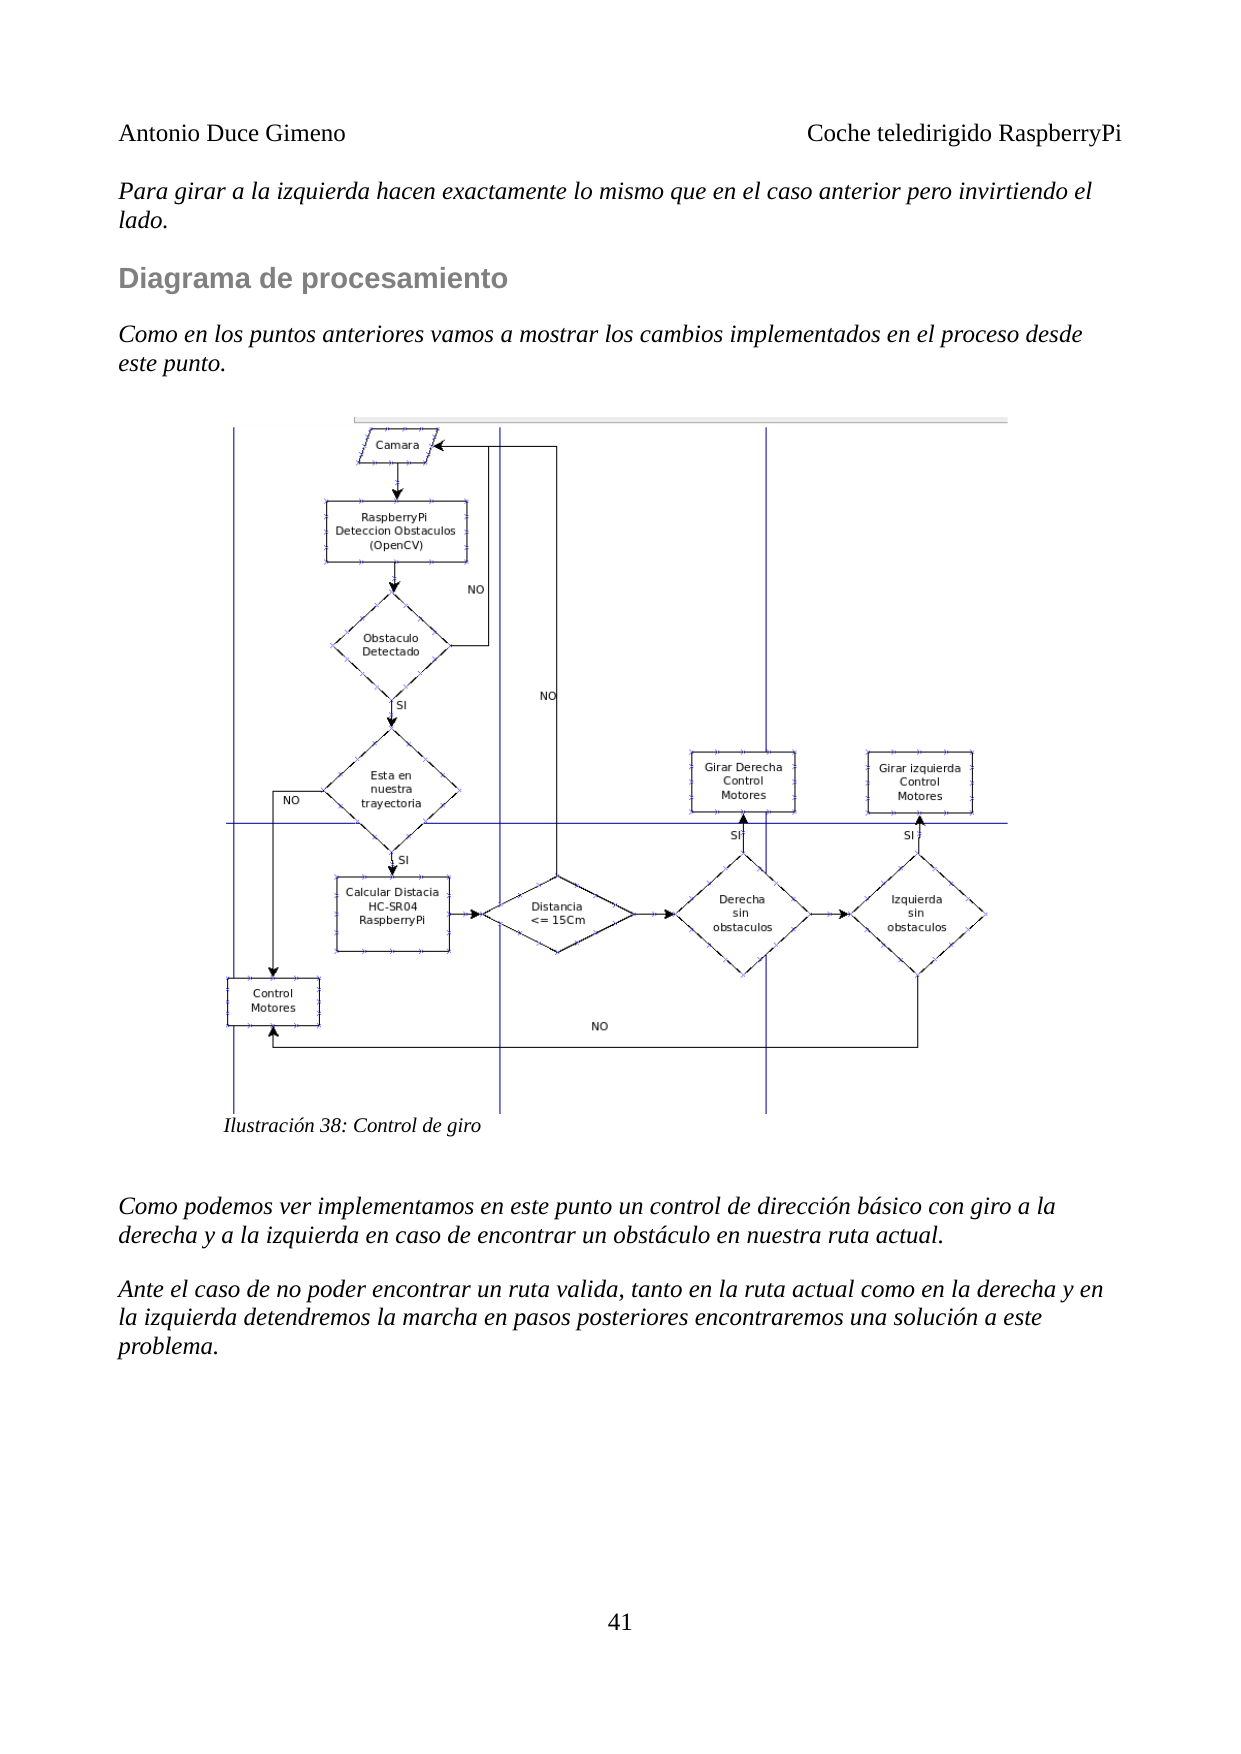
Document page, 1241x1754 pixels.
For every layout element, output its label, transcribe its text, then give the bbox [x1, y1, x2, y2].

text Como en los puntos anteriores vamos a mostrar los cambios implementados en el proceso desde este punto. [118, 319, 1122, 377]
text Como podemos ver implementamos en este punto un control de dirección básico con giro a la derecha y a la izquierda en caso de encontrar un obstáculo en nuestra ruta actual. [118, 1191, 1122, 1249]
text Ante el caso de no poder encontrar un ruta valida, tanto en la ruta actual como en la derecha y en la izquierda detendremos la marcha en pasos posteriores encontraremos una solución a este problema. [118, 1274, 1122, 1360]
picture [223, 417, 1008, 1114]
text Para girar a la izquierda hacen exactamente lo mismo que en el caso anterior pero invirtiendo el lado. [118, 176, 1122, 234]
text Ilustración 38: Control de giro [223, 1114, 1008, 1137]
subtitle Diagrama de procesamiento [118, 261, 1122, 294]
